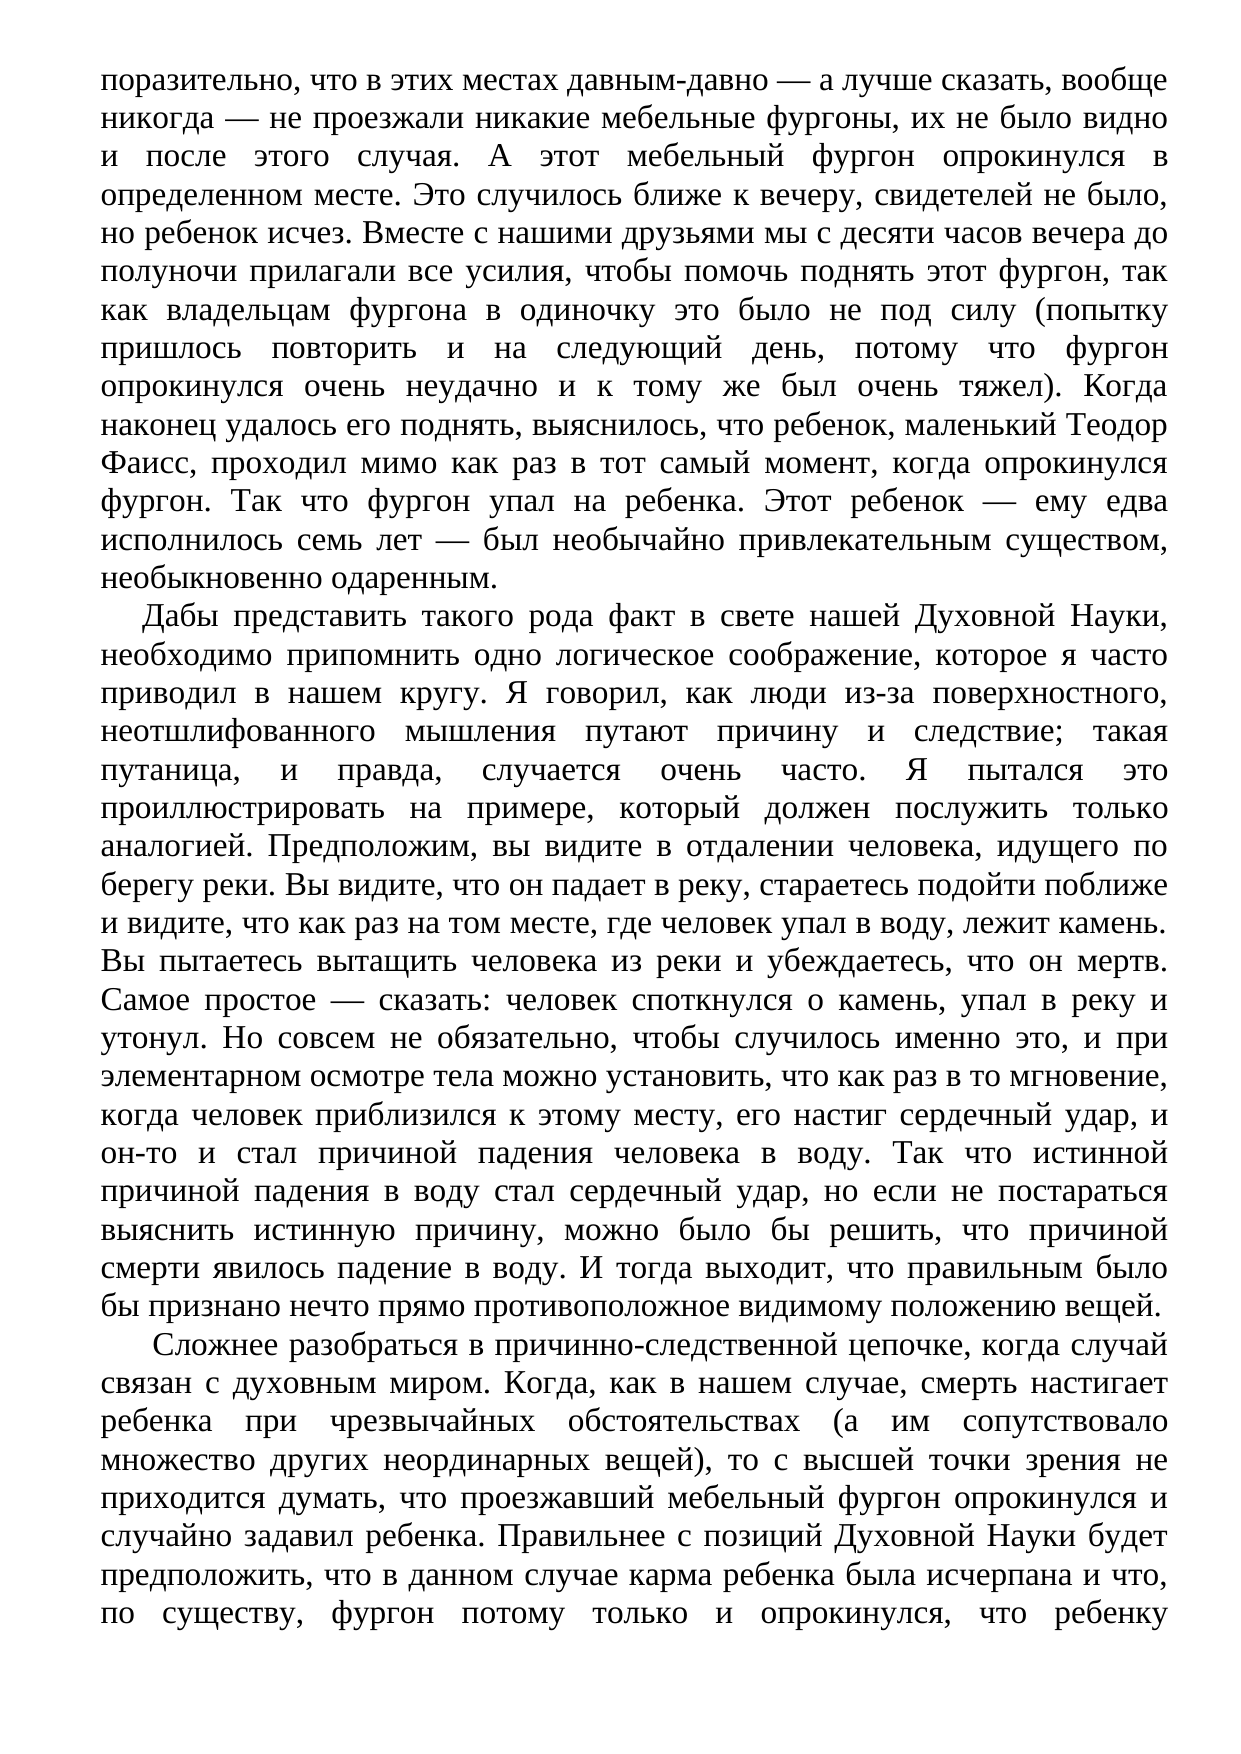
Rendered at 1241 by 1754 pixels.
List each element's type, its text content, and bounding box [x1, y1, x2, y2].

text Сложнее разобраться в причинно-следственной цепочке, когда случай связан с духовным миром. Когда, как в нашем случае, смерть настигает ребенка при чрезвычайных обстоятельствах (а им сопутствовало множество других неординарных вещей), то с высшей точки зрения не приходится думать, что проезжавший мебельный фургон опрокинулся и случайно задавил ребенка. Правильнее с позиций Духовной Науки будет предположить, что в данном случае карма ребенка была исчерпана и что, по существу, фургон потому только и опрокинулся, что ребенку [100, 1324, 1169, 1631]
text поразительно, что в этих местах давным-давно — а лучше сказать, вообще никогда — не проезжали никакие мебельные фургоны, их не было видно и после этого случая. А этот мебельный фургон опрокинулся в определенном месте. Это случилось ближе к вечеру, свидетелей не было, но ребенок исчез. Вместе с нашими друзьями мы с десяти часов вечера до полуночи прилагали все усилия, чтобы помочь поднять этот фургон, так как владельцам фургона в одиночку это было не под силу (попытку пришлось повторить и на следующий день, потому что фургон опрокинулся очень неудачно и к тому же был очень тяжел). Когда наконец удалось его поднять, выяснилось, что ребенок, маленький Теодор Фаисс, проходил мимо как раз в тот самый момент, когда опрокинулся фургон. Так что фургон упал на ребенка. Этот ребенок — ему едва исполнилось семь лет — был необычайно привлекательным существом, необыкновенно одаренным. [100, 59, 1169, 596]
text Дабы представить такого рода факт в свете нашей Духовной Науки, необходимо припомнить одно логическое соображение, которое я часто приводил в нашем кругу. Я говорил, как люди из-за поверхностного, неотшлифованного мышления путают причину и следствие; такая путаница, и правда, случается очень часто. Я пытался это проиллюстрировать на примере, который должен послужить только аналогией. Предположим, вы видите в отдалении человека, идущего по берегу реки. Вы видите, что он падает в реку, стараетесь подойти поближе и видите, что как раз на том месте, где человек упал в воду, лежит камень. Вы пытаетесь вытащить человека из реки и убеждаетесь, что он мертв. Самое простое — сказать: человек споткнулся о камень, упал в реку и утонул. Но совсем не обязательно, чтобы случилось именно это, и при элементарном осмотре тела можно установить, что как раз в то мгновение, когда человек приблизился к этому месту, его настиг сердечный удар, и он-то и стал причиной падения человека в воду. Так что истинной причиной падения в воду стал сердечный удар, но если не постараться выяснить истинную причину, можно было бы решить, что причиной смерти явилось падение в воду. И тогда выходит, что правильным было бы признано нечто прямо противоположное видимому положению вещей. [100, 596, 1169, 1324]
